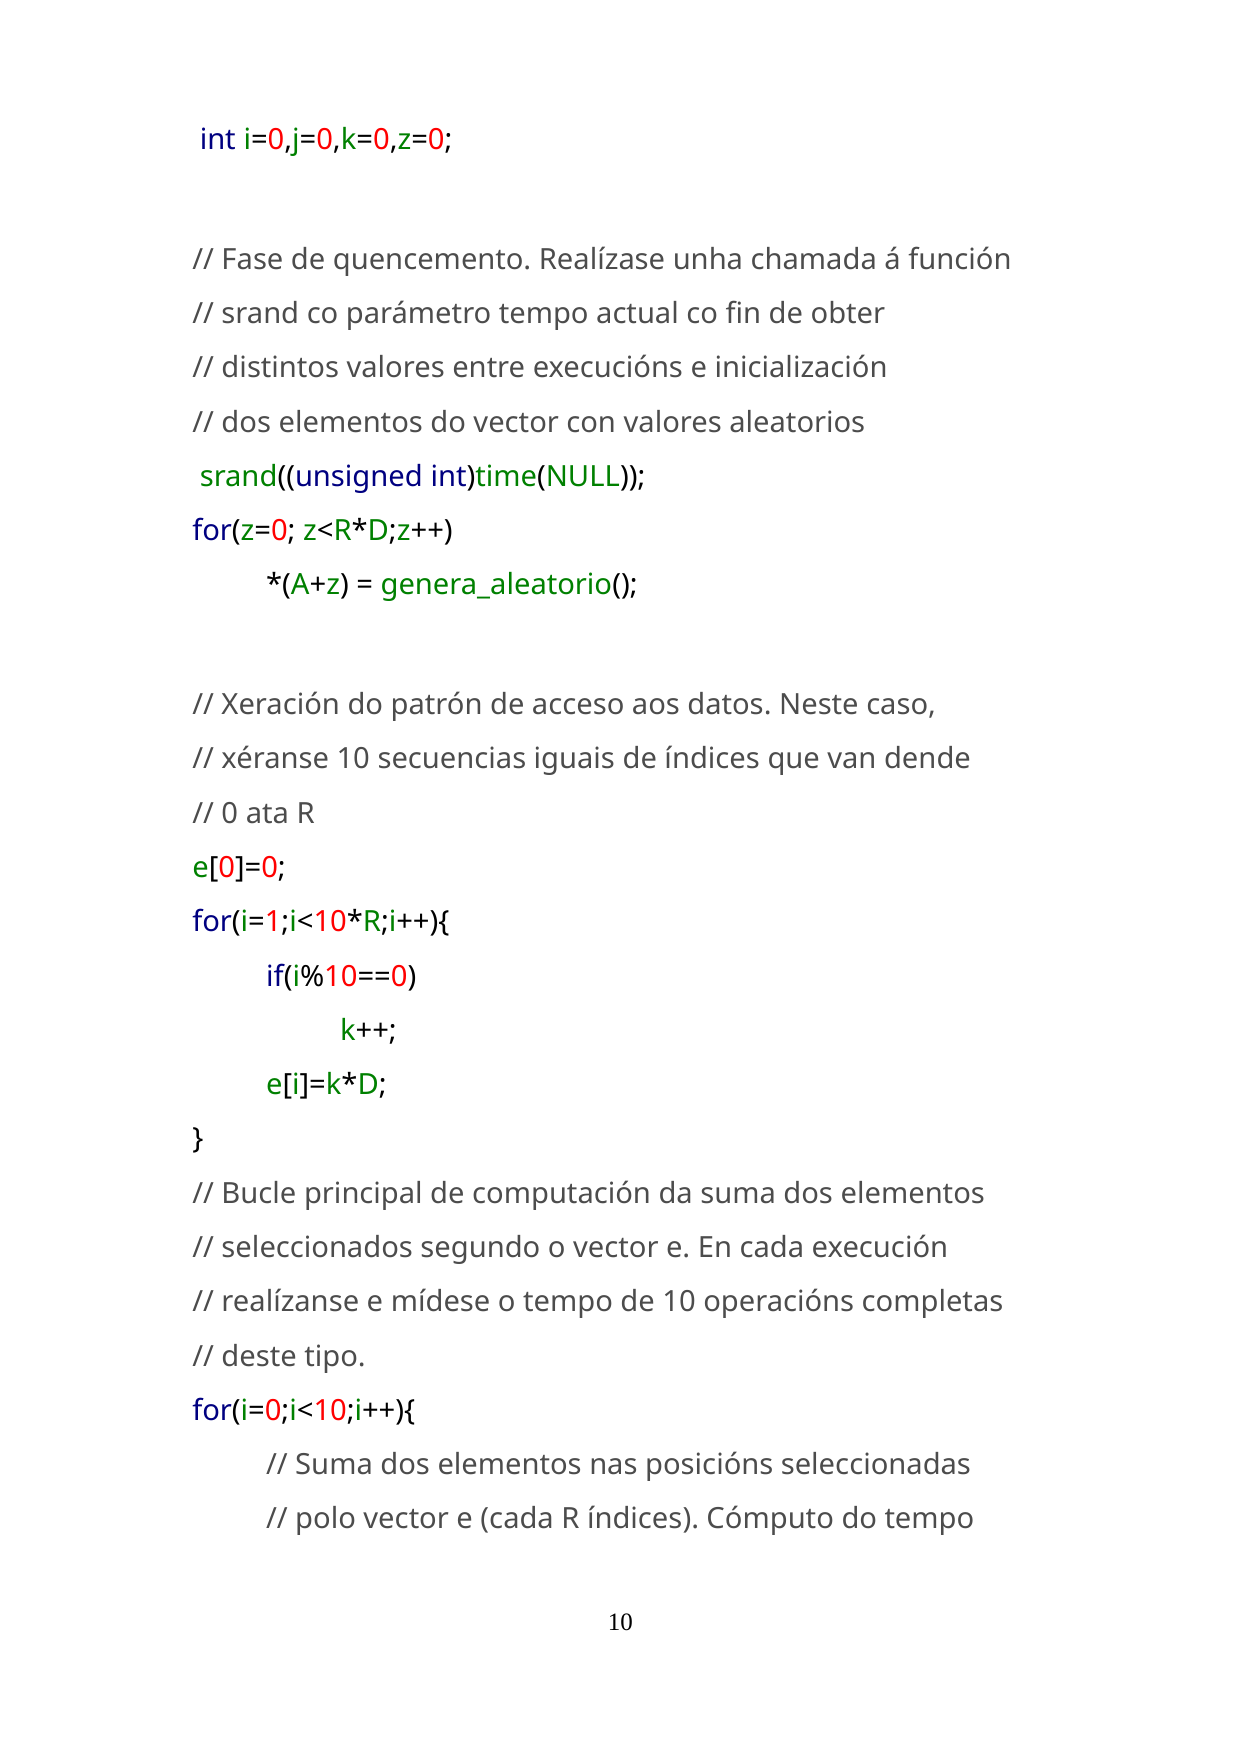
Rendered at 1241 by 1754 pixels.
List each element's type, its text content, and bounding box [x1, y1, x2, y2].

text // realízanse e mídese o tempo de 10 operacións completas [118, 1281, 1122, 1320]
text *(A+z) = genera_aleatorio(); [118, 564, 1122, 603]
text // srand co parámetro tempo actual co fin de obter [118, 292, 1122, 332]
text // Bucle principal de computación da suma dos elementos [118, 1172, 1122, 1212]
text // distintos valores entre execucións e inicialización [118, 347, 1122, 386]
text // dos elementos do vector con valores aleatorios [118, 401, 1122, 441]
text for(i=0;i<10;i++){ [118, 1389, 1122, 1429]
text } [118, 1118, 1122, 1157]
text e[i]=k*D; [118, 1063, 1122, 1103]
text for(i=1;i<10*R;i++){ [118, 901, 1122, 940]
text if(i%10==0) [118, 955, 1122, 994]
text for(z=0; z<R*D;z++) [118, 509, 1122, 549]
text // polo vector e (cada R índices). Cómputo do tempo [118, 1498, 1122, 1537]
text // 0 ata R [118, 792, 1122, 832]
text e[0]=0; [118, 846, 1122, 886]
text // Xeración do patrón de acceso aos datos. Neste caso, [118, 683, 1122, 723]
text // deste tipo. [118, 1335, 1122, 1374]
text // Fase de quencemento. Realízase unha chamada á función [118, 238, 1122, 278]
text // xéranse 10 secuencias iguais de índices que van dende [118, 738, 1122, 777]
text int i=0,j=0,k=0,z=0; [118, 118, 1122, 158]
text // seleccionados segundo o vector e. En cada execución [118, 1226, 1122, 1266]
text // Suma dos elementos nas posicións seleccionadas [118, 1443, 1122, 1483]
text k++; [118, 1009, 1122, 1049]
text srand((unsigned int)time(NULL)); [118, 455, 1122, 495]
